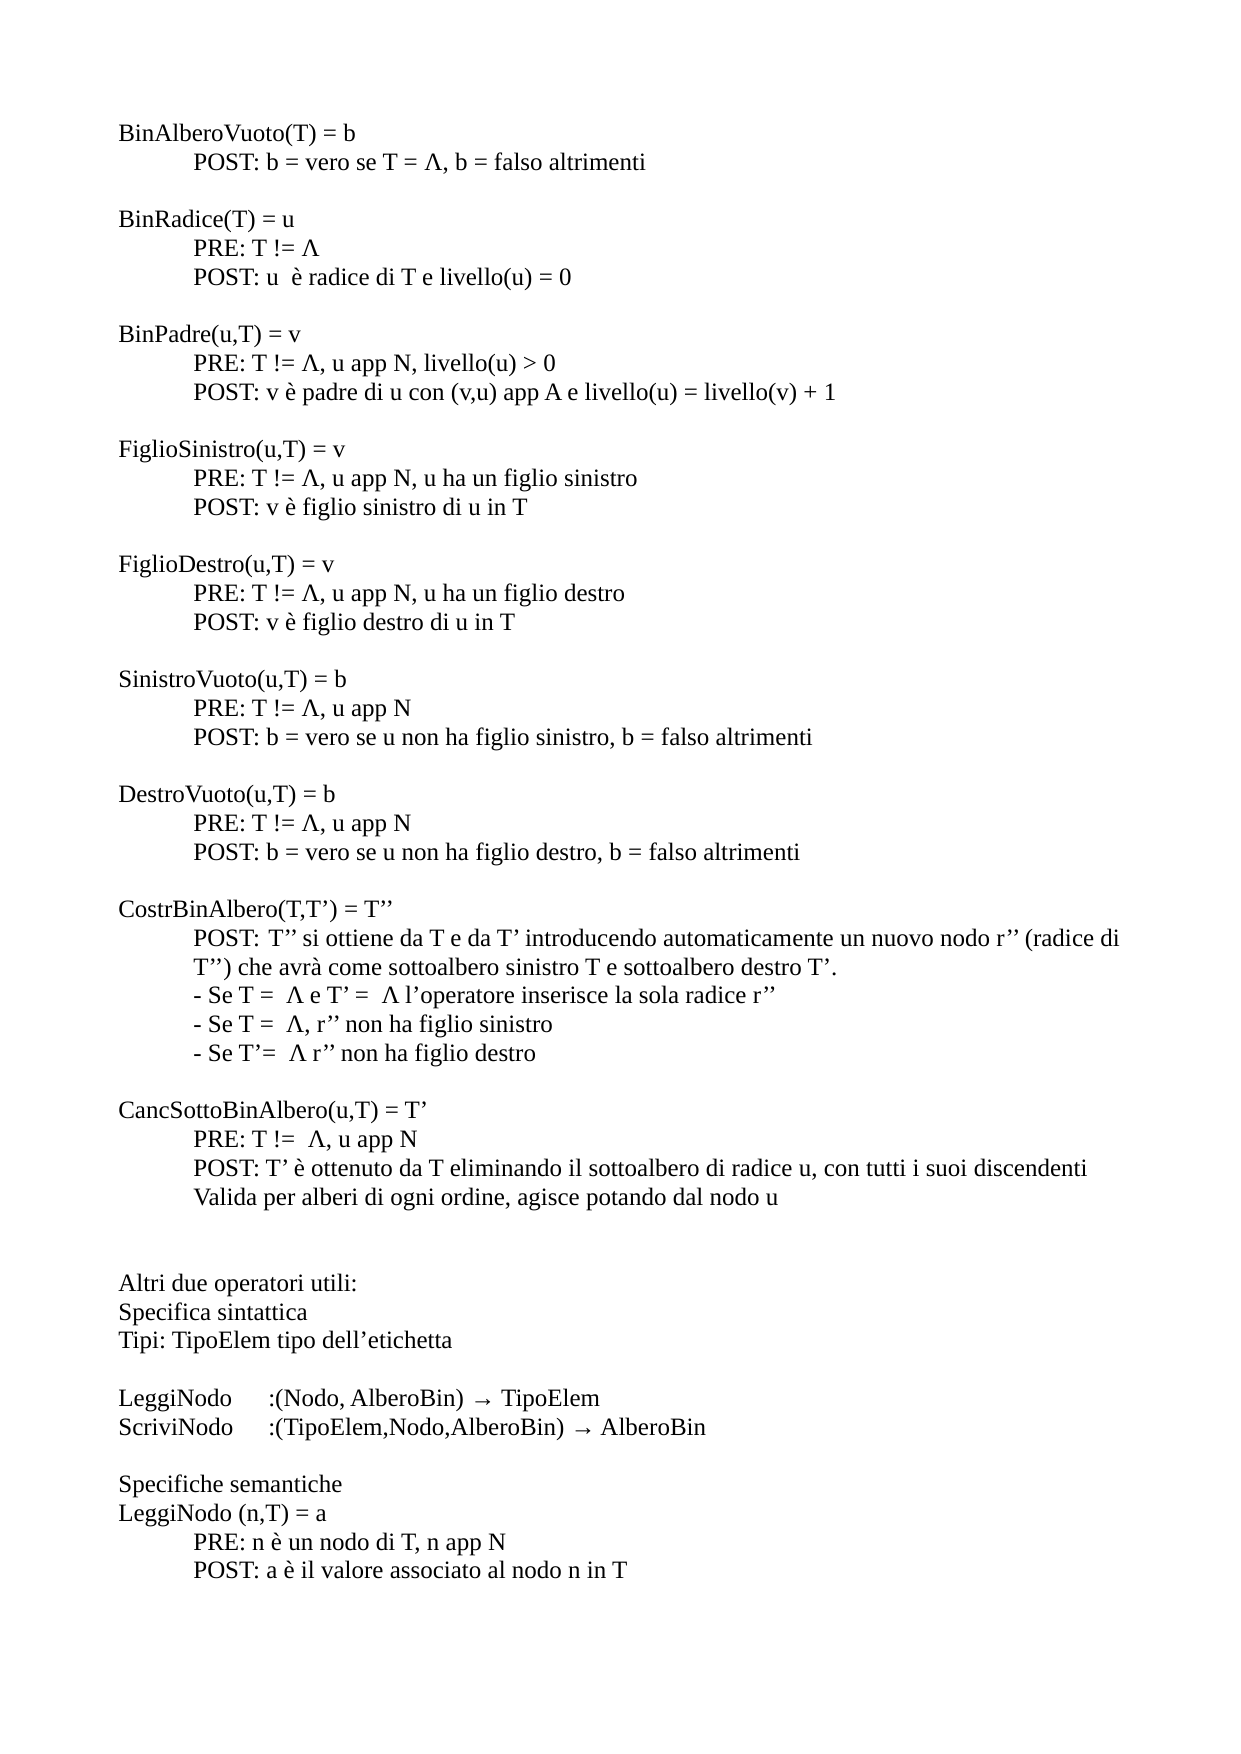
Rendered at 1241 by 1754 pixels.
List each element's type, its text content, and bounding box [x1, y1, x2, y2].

text SinistroVuoto(u,T) = b [118, 664, 1122, 693]
text LeggiNodo :(Nodo, AlberoBin) → TipoElem [118, 1383, 1122, 1412]
text POST: T’ è ottenuto da T eliminando il sottoalbero di radice u, con tutti i suoi discendenti [118, 1153, 1122, 1182]
text PRE: T != Λ, u app N [118, 693, 1122, 722]
text Tipi: TipoElem tipo dell’etichetta [118, 1326, 1122, 1354]
text POST: v è figlio destro di u in T [118, 607, 1122, 636]
text PRE: T != Λ, u app N, livello(u) > 0 [118, 348, 1122, 377]
text - Se T = Λ e T’ = Λ l’operatore inserisce la sola radice r’’ [118, 981, 1122, 1009]
text CancSottoBinAlbero(u,T) = T’ [118, 1096, 1122, 1124]
text FiglioDestro(u,T) = v [118, 549, 1122, 578]
text PRE: T != Λ, u app N, u ha un figlio destro [118, 578, 1122, 607]
text PRE: T != Λ [118, 233, 1122, 262]
text Specifiche semantiche [118, 1469, 1122, 1498]
text FiglioSinistro(u,T) = v [118, 434, 1122, 463]
text PRE: n è un nodo di T, n app N [118, 1527, 1122, 1556]
text POST: T’’ si ottiene da T e da T’ introducendo automaticamente un nuovo nodo r’’ (radice di T’’) che avrà come sottoalbero sinistro T e sottoalbero destro T’. [118, 923, 1122, 981]
text Valida per alberi di ogni ordine, agisce potando dal nodo u [118, 1182, 1122, 1211]
text BinAlberoVuoto(T) = b [118, 118, 1122, 147]
text POST: v è figlio sinistro di u in T [118, 492, 1122, 521]
text CostrBinAlbero(T,T’) = T’’ [118, 894, 1122, 923]
text PRE: T != Λ, u app N [118, 808, 1122, 837]
text Specifica sintattica [118, 1297, 1122, 1326]
text PRE: T != Λ, u app N [118, 1124, 1122, 1153]
text ScriviNodo :(TipoElem,Nodo,AlberoBin) → AlberoBin [118, 1412, 1122, 1441]
text POST: b = vero se u non ha figlio sinistro, b = falso altrimenti [118, 722, 1122, 751]
text POST: a è il valore associato al nodo n in T [118, 1556, 1122, 1584]
text POST: v è padre di u con (v,u) app A e livello(u) = livello(v) + 1 [118, 377, 1122, 406]
text DestroVuoto(u,T) = b [118, 779, 1122, 808]
text POST: b = vero se u non ha figlio destro, b = falso altrimenti [118, 837, 1122, 866]
text POST: b = vero se T = Λ, b = falso altrimenti [118, 147, 1122, 176]
text - Se T’= Λ r’’ non ha figlio destro [118, 1038, 1122, 1067]
text POST: u è radice di T e livello(u) = 0 [118, 262, 1122, 291]
text BinRadice(T) = u [118, 204, 1122, 233]
text - Se T = Λ, r’’ non ha figlio sinistro [118, 1009, 1122, 1038]
text PRE: T != Λ, u app N, u ha un figlio sinistro [118, 463, 1122, 492]
text Altri due operatori utili: [118, 1268, 1122, 1297]
text BinPadre(u,T) = v [118, 319, 1122, 348]
text LeggiNodo (n,T) = a [118, 1498, 1122, 1527]
